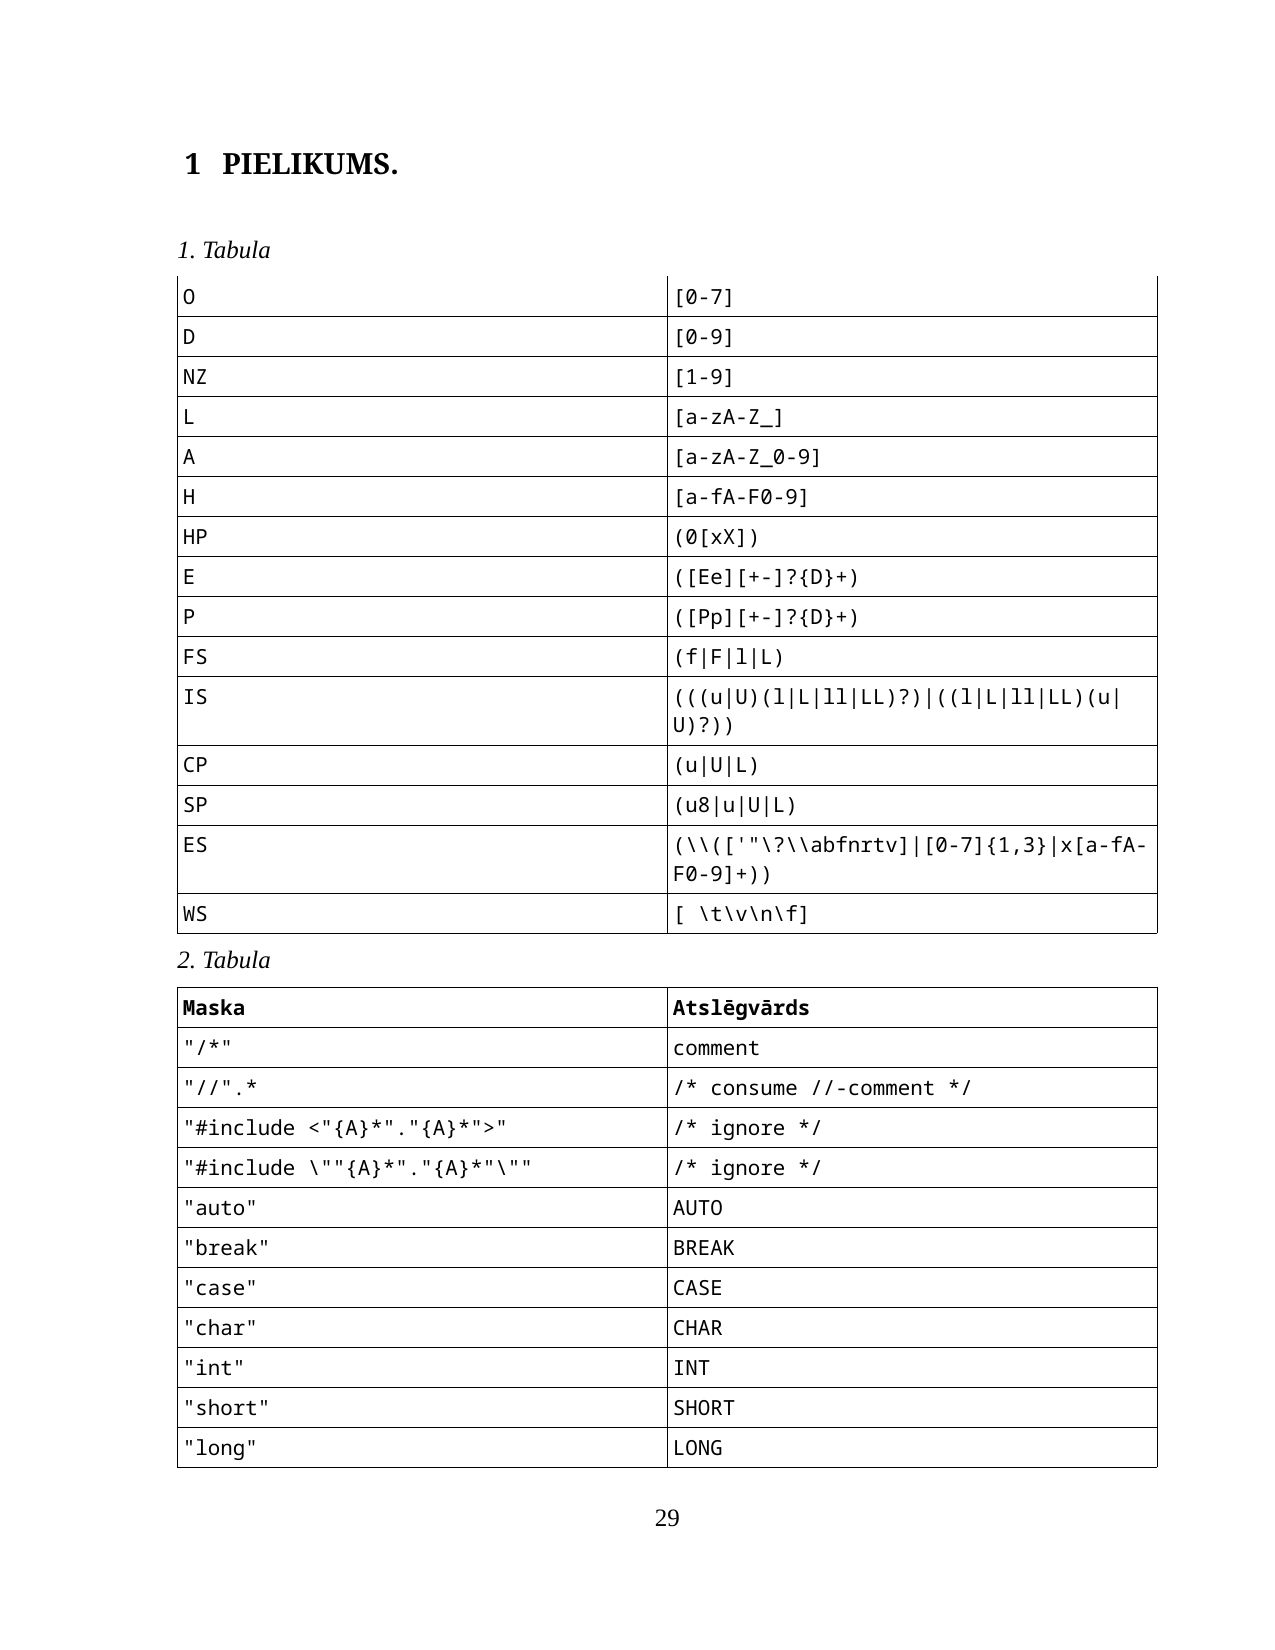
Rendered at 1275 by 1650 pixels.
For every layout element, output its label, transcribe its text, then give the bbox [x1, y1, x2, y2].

text 2. Tabula [177, 946, 1157, 974]
table_cell "#include \""{A}*"."{A}*"\"" [178, 1148, 667, 1187]
table_cell E [178, 557, 667, 596]
table_cell L [178, 397, 667, 436]
table_cell (0[xX]) [668, 517, 1157, 556]
table_cell ES [178, 826, 667, 893]
table_cell "//".* [178, 1068, 667, 1107]
table_cell [0-9] [668, 317, 1157, 356]
table_cell (u8|u|U|L) [668, 786, 1157, 824]
table_cell SHORT [668, 1388, 1157, 1427]
table_cell "short" [178, 1388, 667, 1427]
table_cell /* consume //-comment */ [668, 1068, 1157, 1107]
table_cell BREAK [668, 1228, 1157, 1267]
table_cell "int" [178, 1348, 667, 1387]
table_cell SP [178, 786, 667, 824]
table_cell HP [178, 517, 667, 556]
table_cell (((u|U)(l|L|ll|LL)?)|((l|L|ll|LL)(u|U)?)) [668, 677, 1157, 744]
table_cell INT [668, 1348, 1157, 1387]
table_cell CHAR [668, 1308, 1157, 1347]
table_cell [1-9] [668, 357, 1157, 396]
table_cell (\\(['"\?\\abfnrtv]|[0-7]{1,3}|x[a-fA-F0-9]+)) [668, 826, 1157, 893]
table_cell comment [668, 1028, 1157, 1067]
table_cell [a-zA-Z_] [668, 397, 1157, 436]
table_cell ([Ee][+-]?{D}+) [668, 557, 1157, 596]
table_cell P [178, 597, 667, 636]
table_cell "char" [178, 1308, 667, 1347]
table_cell "/*" [178, 1028, 667, 1067]
table_cell ([Pp][+-]?{D}+) [668, 597, 1157, 636]
table_cell "case" [178, 1268, 667, 1307]
table_cell NZ [178, 357, 667, 396]
table_cell (f|F|l|L) [668, 637, 1157, 676]
table_cell "#include <"{A}*"."{A}*">" [178, 1108, 667, 1147]
table_cell WS [178, 894, 667, 933]
table_cell CASE [668, 1268, 1157, 1307]
table_cell [a-zA-Z_0-9] [668, 437, 1157, 476]
table_header Atslēgvārds [668, 988, 1157, 1027]
table_cell A [178, 437, 667, 476]
table_header O [178, 276, 667, 316]
table_cell /* ignore */ [668, 1148, 1157, 1187]
table_cell H [178, 477, 667, 516]
table_header [0-7] [668, 276, 1157, 316]
table_cell AUTO [668, 1188, 1157, 1227]
table_cell /* ignore */ [668, 1108, 1157, 1147]
table_cell D [178, 317, 667, 356]
subtitle Pielikums. [177, 143, 1157, 183]
table_header Maska [178, 988, 667, 1027]
table_cell "auto" [178, 1188, 667, 1227]
table_cell CP [178, 746, 667, 784]
table_cell "break" [178, 1228, 667, 1267]
table_cell [a-fA-F0-9] [668, 477, 1157, 516]
table_cell LONG [668, 1428, 1157, 1467]
table_cell IS [178, 677, 667, 744]
table_cell [ \t\v\n\f] [668, 894, 1157, 933]
table_cell "long" [178, 1428, 667, 1467]
text 1. Tabula [177, 235, 1157, 264]
table_cell (u|U|L) [668, 746, 1157, 784]
table_cell FS [178, 637, 667, 676]
